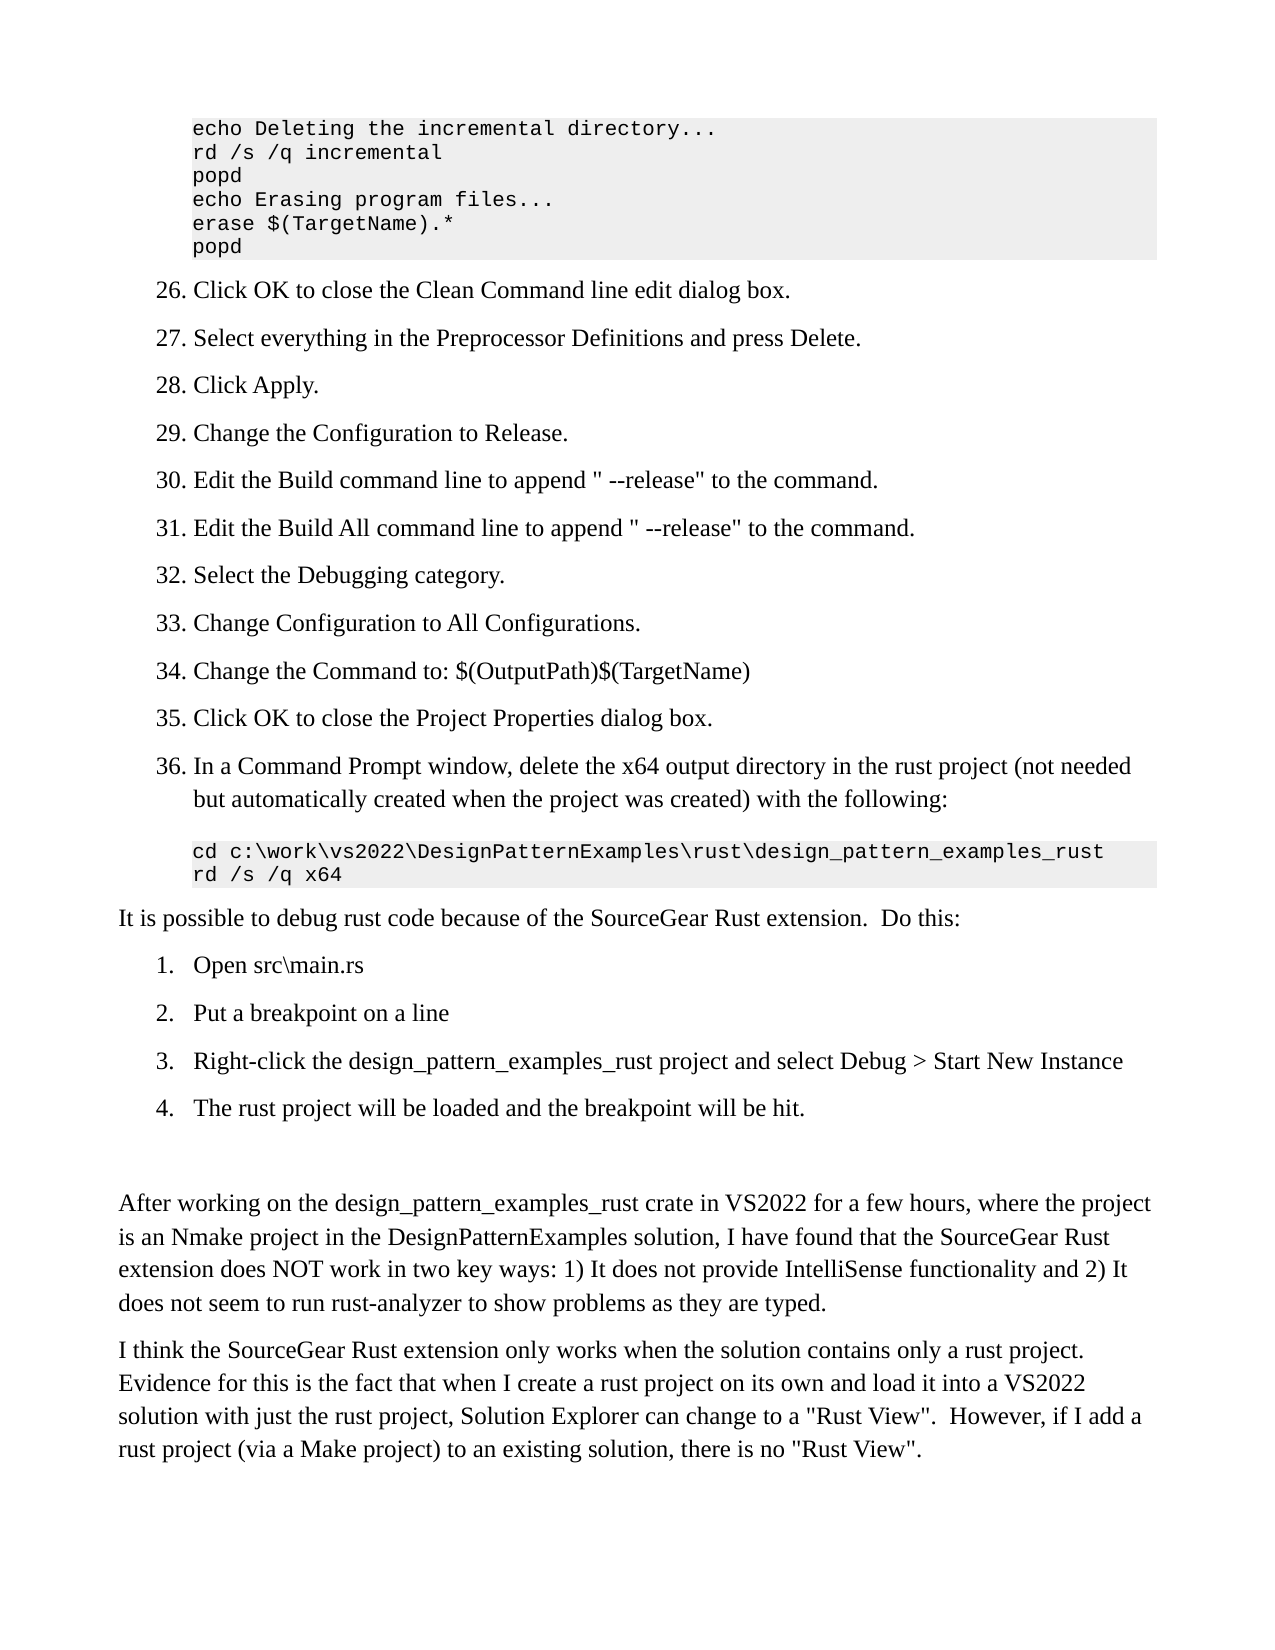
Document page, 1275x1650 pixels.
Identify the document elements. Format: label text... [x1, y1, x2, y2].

text erase $(TargetName).* [192, 213, 1157, 236]
list Change the Command to: $(OutputPath)$(TargetName) [156, 656, 1157, 684]
text I think the SourceGear Rust extension only works when the solution contains only a rust project. Evidence for this is the fact that when I create a rust project on its own and load it into a VS2022 solution with just the rust project, Solution Explorer can change to a "Rust View". However, if I add a rust project (via a Make project) to an existing solution, there is no "Rust View". [118, 1335, 1157, 1463]
list Put a breakpoint on a line [156, 998, 1157, 1027]
list Edit the Build command line to append " --release" to the command. [156, 465, 1157, 494]
text It is possible to debug rust code because of the SourceGear Rust extension. Do this: [118, 903, 1157, 932]
list Change the Configuration to Release. [156, 418, 1157, 447]
text popd [192, 165, 1157, 189]
list Click Apply. [156, 370, 1157, 399]
text After working on the design_pattern_examples_rust crate in VS2022 for a few hours, where the project is an Nmake project in the DesignPatternExamples solution, I have found that the SourceGear Rust extension does NOT work in two key ways: 1) It does not provide IntelliSense functionality and 2) It does not seem to run rust-analyzer to show problems as they are typed. [118, 1188, 1157, 1316]
list Edit the Build All command line to append " --release" to the command. [156, 513, 1157, 542]
list Select everything in the Preprocessor Definitions and press Delete. [156, 323, 1157, 351]
list Right-click the design_pattern_examples_rust project and select Debug > Start New Instance [156, 1046, 1157, 1074]
list Open src\main.rs [156, 951, 1157, 979]
text echo Deleting the incremental directory... [192, 118, 1157, 142]
text rd /s /q x64 [192, 864, 1157, 888]
list Click OK to close the Clean Command line edit dialog box. [156, 275, 1157, 304]
list Click OK to close the Project Properties dialog box. [156, 703, 1157, 732]
text rd /s /q incremental [192, 142, 1157, 165]
list In a Command Prompt window, delete the x64 output directory in the rust project (not needed but automatically created when the project was created) with the following: [156, 751, 1157, 813]
list Change Configuration to All Configurations. [156, 608, 1157, 637]
list Select the Debugging category. [156, 561, 1157, 589]
list The rust project will be loaded and the breakpoint will be hit. [156, 1093, 1157, 1122]
text popd [192, 236, 1157, 260]
text cd c:\work\vs2022\DesignPatternExamples\rust\design_pattern_examples_rust [192, 841, 1157, 864]
text echo Erasing program files... [192, 189, 1157, 213]
